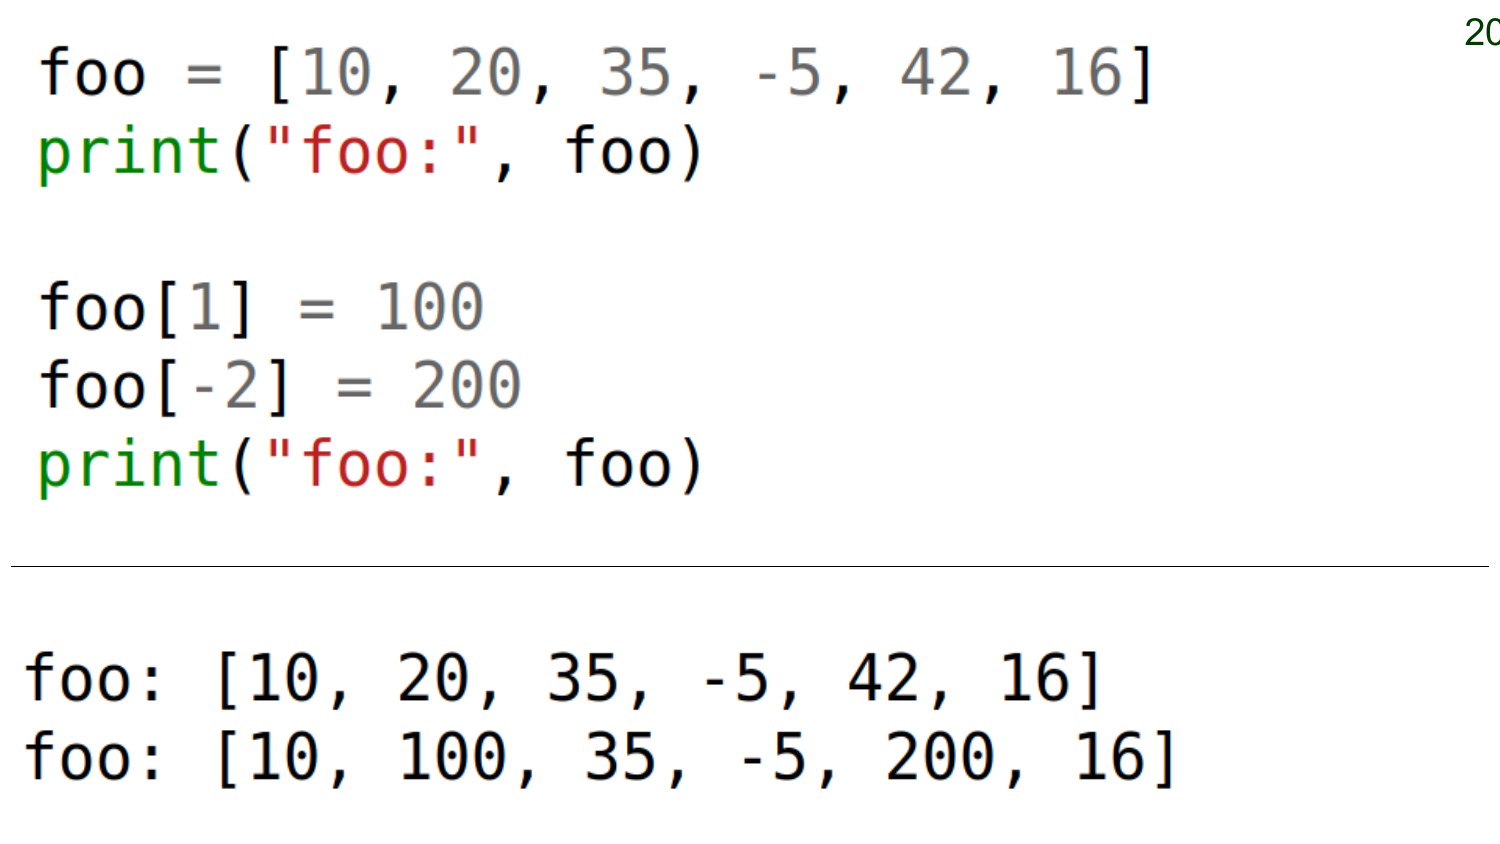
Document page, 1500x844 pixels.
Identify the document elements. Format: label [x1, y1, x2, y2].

picture [11, 625, 1183, 811]
picture [23, 26, 1176, 508]
